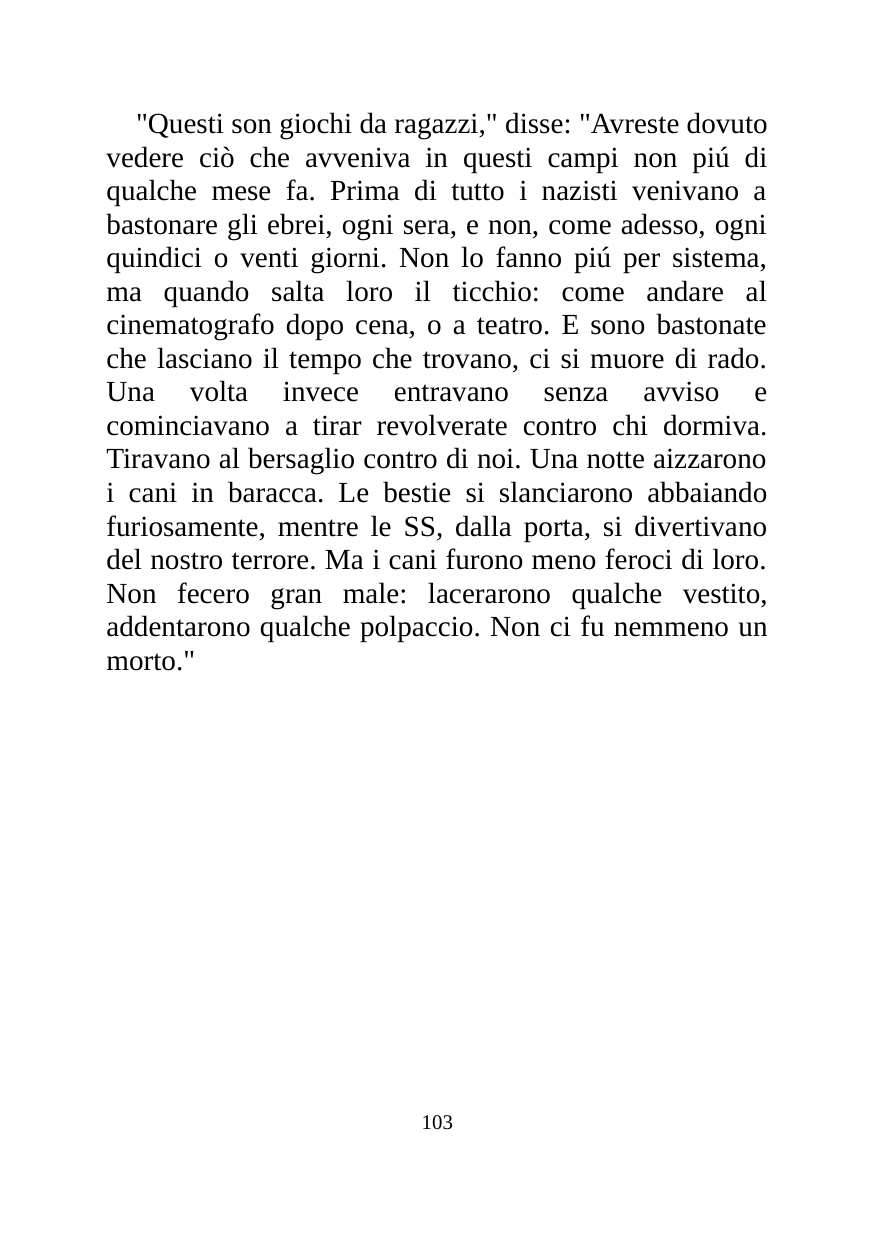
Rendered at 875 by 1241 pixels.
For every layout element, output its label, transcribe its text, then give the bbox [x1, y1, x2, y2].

text "Questi son giochi da ragazzi," disse: "Avreste dovuto vedere ciò che avveniva in questi campi non piú di qualche mese fa. Prima di tutto i nazisti venivano a bastonare gli ebrei, ogni sera, e non, come adesso, ogni quindici o venti giorni. Non lo fanno piú per sistema, ma quando salta loro il ticchio: come andare al cinematografo dopo cena, o a teatro. E sono bastonate che lasciano il tempo che trovano, ci si muore di rado. Una volta invece entravano senza avviso e cominciavano a tirar revolverate contro chi dormiva. Tiravano al bersaglio contro di noi. Una notte aizzarono i cani in baracca. Le bestie si slanciarono abbaiando furiosamente, mentre le SS, dalla porta, si divertivano del nostro terrore. Ma i cani furono meno feroci di loro. Non fecero gran male: lacerarono qualche vestito, addentarono qualche polpaccio. Non ci fu nemmeno un morto." [106, 106, 768, 676]
